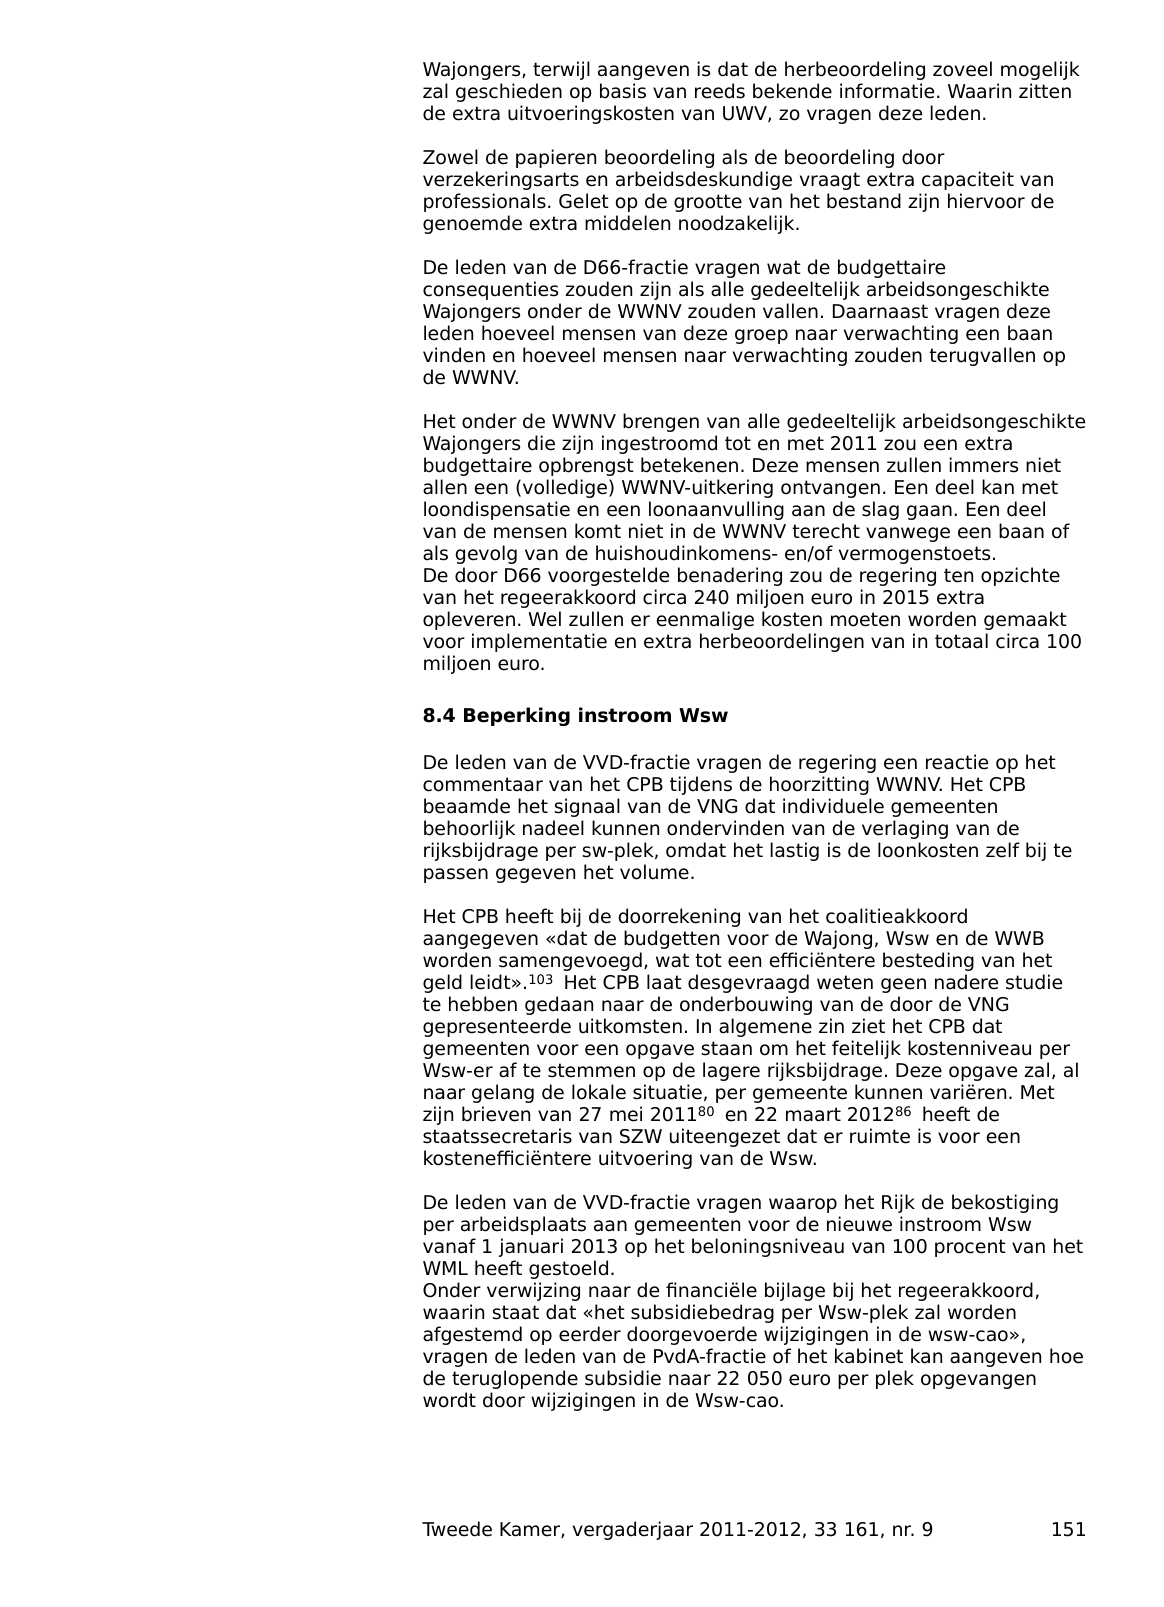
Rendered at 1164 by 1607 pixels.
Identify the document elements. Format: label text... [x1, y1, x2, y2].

text Zowel de papieren beoordeling als de beoordeling door verzekeringsarts en arbeidsdeskundige vraagt extra capaciteit van professionals. Gelet op de grootte van het bestand zijn hiervoor de genoemde extra middelen noodzakelijk. [422, 147, 1087, 235]
text De leden van de D66-fractie vragen wat de budgettaire consequenties zouden zijn als alle gedeeltelijk arbeidsongeschikte Wajongers onder de WWNV zouden vallen. Daarnaast vragen deze leden hoeveel mensen van deze groep naar verwachting een baan vinden en hoeveel mensen naar verwachting zouden terugvallen op de WWNV. [422, 257, 1087, 389]
text De leden van de VVD-fractie vragen de regering een reactie op het commentaar van het CPB tijdens de hoorzitting WWNV. Het CPB beaamde het signaal van de VNG dat individuele gemeenten behoorlijk nadeel kunnen ondervinden van de verlaging van de rijksbijdrage per sw-plek, omdat het lastig is de loonkosten zelf bij te passen gegeven het volume. [422, 752, 1087, 884]
text De leden van de VVD-fractie vragen waarop het Rijk de bekostiging per arbeidsplaats aan gemeenten voor de nieuwe instroom Wsw vanaf 1 januari 2013 op het beloningsniveau van 100 procent van het WML heeft gestoeld. [422, 1192, 1087, 1280]
text Wajongers, terwijl aangeven is dat de herbeoordeling zoveel mogelijk zal geschieden op basis van reeds bekende informatie. Waarin zitten de extra uitvoeringskosten van UWV, zo vragen deze leden. [422, 59, 1087, 125]
text Het onder de WWNV brengen van alle gedeeltelijk arbeidsongeschikte Wajongers die zijn ingestroomd tot en met 2011 zou een extra budgettaire opbrengst betekenen. Deze mensen zullen immers niet allen een (volledige) WWNV-uitkering ontvangen. Een deel kan met loondispensatie en een loonaanvulling aan de slag gaan. Een deel van de mensen komt niet in de WWNV terecht vanwege een baan of als gevolg van de huishoudinkomens- en/of vermogenstoets. [422, 411, 1087, 565]
text Het CPB heeft bij de doorrekening van het coalitieakkoord aangegeven «dat de budgetten voor de Wajong, Wsw en de WWB worden samengevoegd, wat tot een efficiëntere besteding van het geld leidt».103 Het CPB laat desgevraagd weten geen nadere studie te hebben gedaan naar de onderbouwing van de door de VNG gepresenteerde uitkomsten. In algemene zin ziet het CPB dat gemeenten voor een opgave staan om het feitelijk kostenniveau per Wsw-er af te stemmen op de lagere rijksbijdrage. Deze opgave zal, al naar gelang de lokale situatie, per gemeente kunnen variëren. Met zijn brieven van 27 mei 201180 en 22 maart 201286 heeft de staatssecretaris van SZW uiteengezet dat er ruimte is voor een kostenefficiëntere uitvoering van de Wsw. [422, 906, 1087, 1170]
subtitle 8.4 Beperking instroom Wsw [422, 705, 1087, 727]
text De door D66 voorgestelde benadering zou de regering ten opzichte van het regeerakkoord circa 240 miljoen euro in 2015 extra opleveren. Wel zullen er eenmalige kosten moeten worden gemaakt voor implementatie en extra herbeoordelingen van in totaal circa 100 miljoen euro. [422, 565, 1087, 675]
text Onder verwijzing naar de financiële bijlage bij het regeerakkoord, waarin staat dat «het subsidiebedrag per Wsw-plek zal worden afgestemd op eerder doorgevoerde wijzigingen in de wsw-cao», vragen de leden van de PvdA-fractie of het kabinet kan aangeven hoe de teruglopende subsidie naar 22 050 euro per plek opgevangen wordt door wijzigingen in de Wsw-cao. [422, 1280, 1087, 1412]
